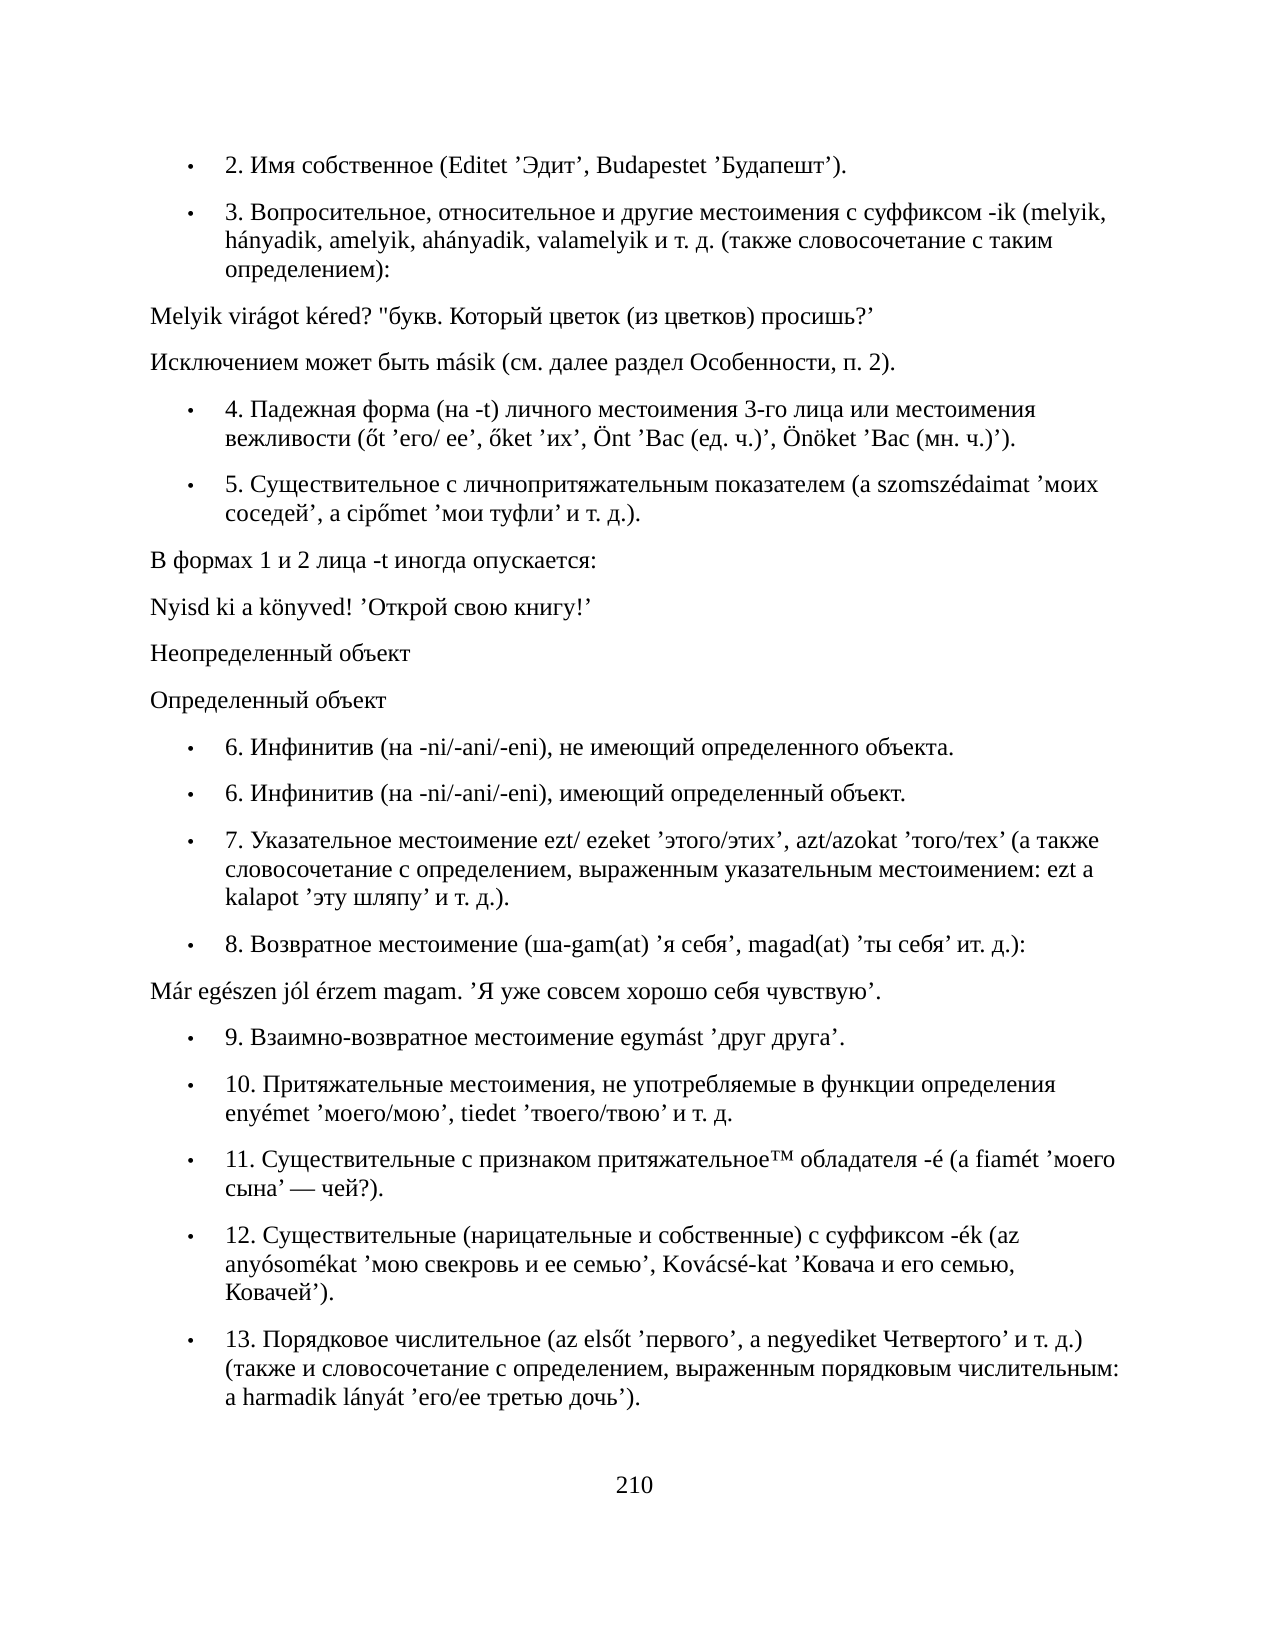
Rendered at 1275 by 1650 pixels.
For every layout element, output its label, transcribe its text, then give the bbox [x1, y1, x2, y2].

list 5. Существительное с личнопритяжательным показателем (а szomszédaimat ’моих соседей’, а cipőmet ’мои туфли’ и т. д.). [187, 469, 1125, 527]
list 9. Взаимно-возвратное местоимение egymást ’друг друга’. [187, 1022, 1125, 1051]
text В формах 1 и 2 лица -t иногда опускается: [150, 545, 1125, 574]
list 4. Падежная форма (на -t) личного местоимения 3-го лица или местоимения вежливости (őt ’его/ ее’, őket ’их’, Önt ’Вас (ед. ч.)’, Önöket ’Вас (мн. ч.)’). [187, 394, 1125, 452]
list 7. Указательное местоимение ezt/ ezeket ’этого/этих’, azt/azokat ’того/тех’ (а также словосочетание с определением, выраженным указательным местоимением: ezt а kalapot ’эту шляпу’ и т. д.). [187, 825, 1125, 911]
list 13. Порядковое числительное (az elsőt ’первого’, a negyediket Четвертого’ и т. д.) (также и словосочетание с определением, выраженным порядковым числительным: a harmadik lányát ’его/ее третью дочь’). [187, 1324, 1125, 1410]
list 11. Существительные с признаком притяжательное™ обладателя -é (а fiamét ’моего сына’ — чей?). [187, 1144, 1125, 1202]
text Определенный объект [150, 685, 1125, 714]
list 3. Вопросительное, относительное и другие местоимения с суффиксом -ik (melyik, hányadik, amelyik, ahányadik, valamelyik и т. д. (также словосочетание с таким определением): [187, 197, 1125, 283]
list 2. Имя собственное (Editet ’Эдит’, Budapestet ’Будапешт’). [187, 150, 1125, 179]
list 12. Существительные (нарицательные и собственные) с суффиксом -ék (az anyósomékat ’мою свекровь и ее семью’, Kovácsé-kat ’Ковача и его семью, Ковачей’). [187, 1220, 1125, 1306]
list 10. Притяжательные местоимения, не употребляемые в функции определения enyémet ’моего/мою’, tiedet ’твоего/твою’ и т. д. [187, 1069, 1125, 1127]
list 8. Возвратное местоимение (ша-gam(at) ’я себя’, magad(at) ’ты себя’ ит. д.): [187, 929, 1125, 958]
list 6. Инфинитив (на -ni/-ani/-eni), не имеющий определенного объекта. [187, 732, 1125, 760]
text Nyisd ki a könyved! ’Открой свою книгу!’ [150, 592, 1125, 620]
text Már egészen jól érzem magam. ’Я уже совсем хорошо себя чувствую’. [150, 976, 1125, 1004]
text Исключением может быть másik (см. далее раздел Особенности, п. 2). [150, 347, 1125, 376]
text Melyik virágot kéred? "букв. Который цветок (из цветков) просишь?’ [150, 301, 1125, 329]
text Неопределенный объект [150, 638, 1125, 667]
list 6. Инфинитив (на -ni/-ani/-eni), имеющий определенный объект. [187, 778, 1125, 807]
